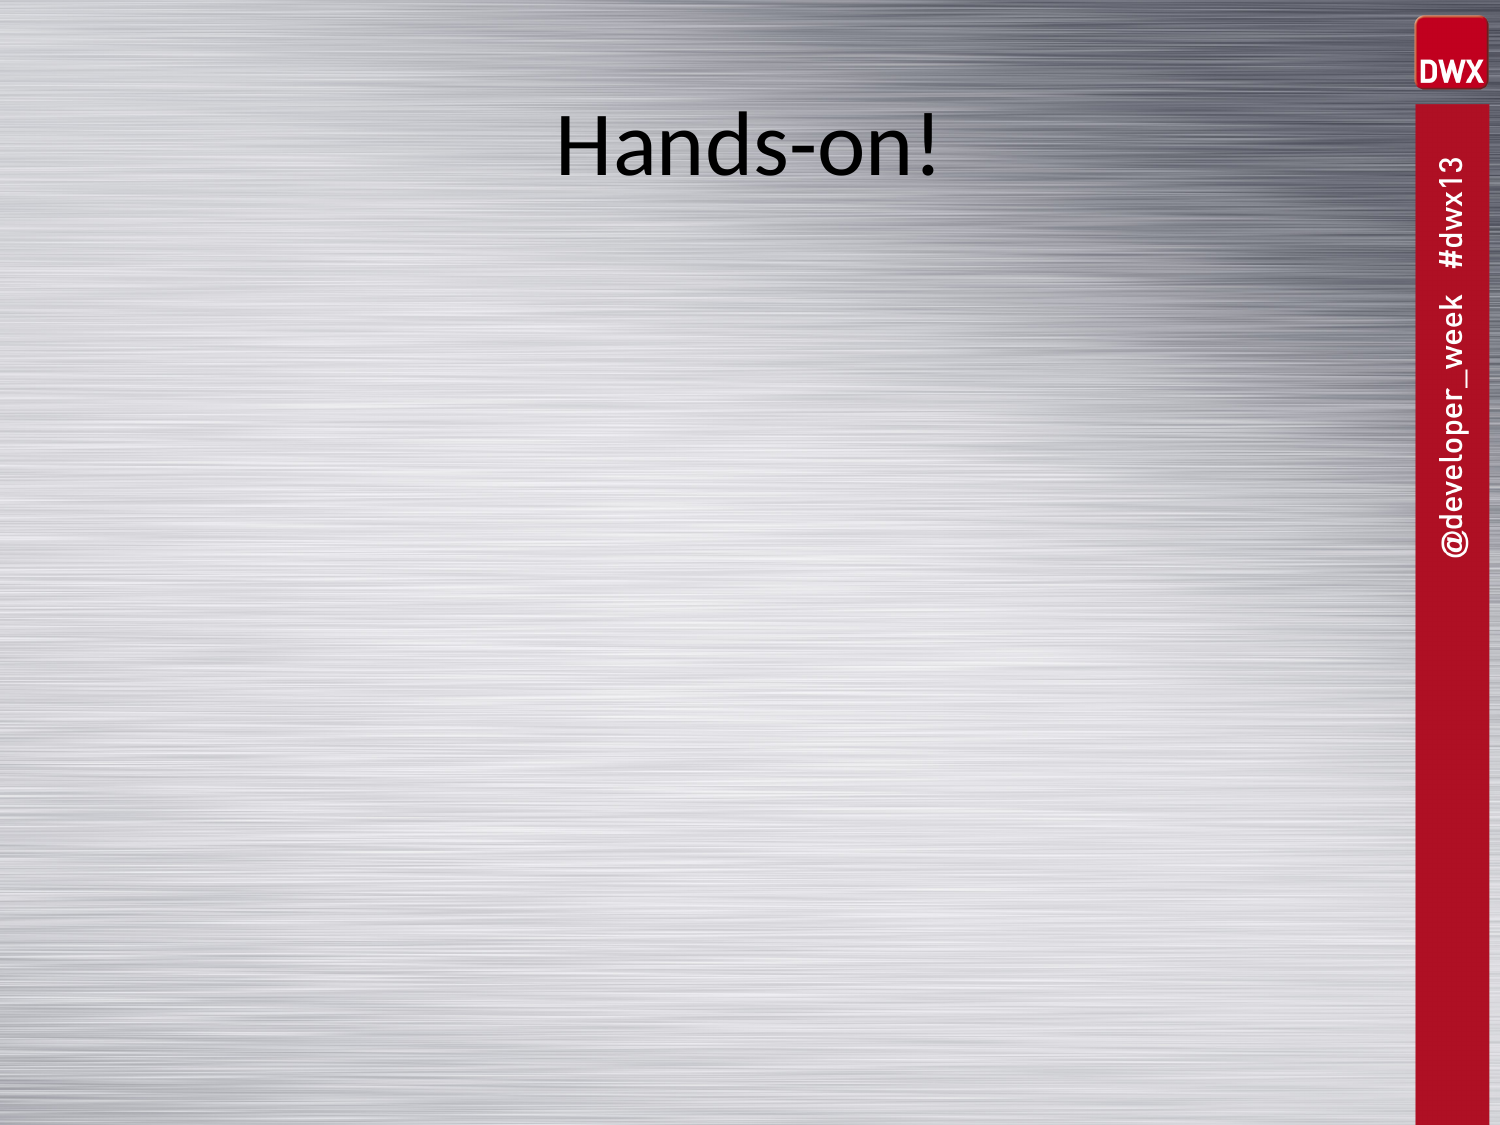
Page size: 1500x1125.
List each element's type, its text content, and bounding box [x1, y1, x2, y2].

picture [0, 0, 1500, 1125]
title Hands-on! [75, 45, 1426, 233]
